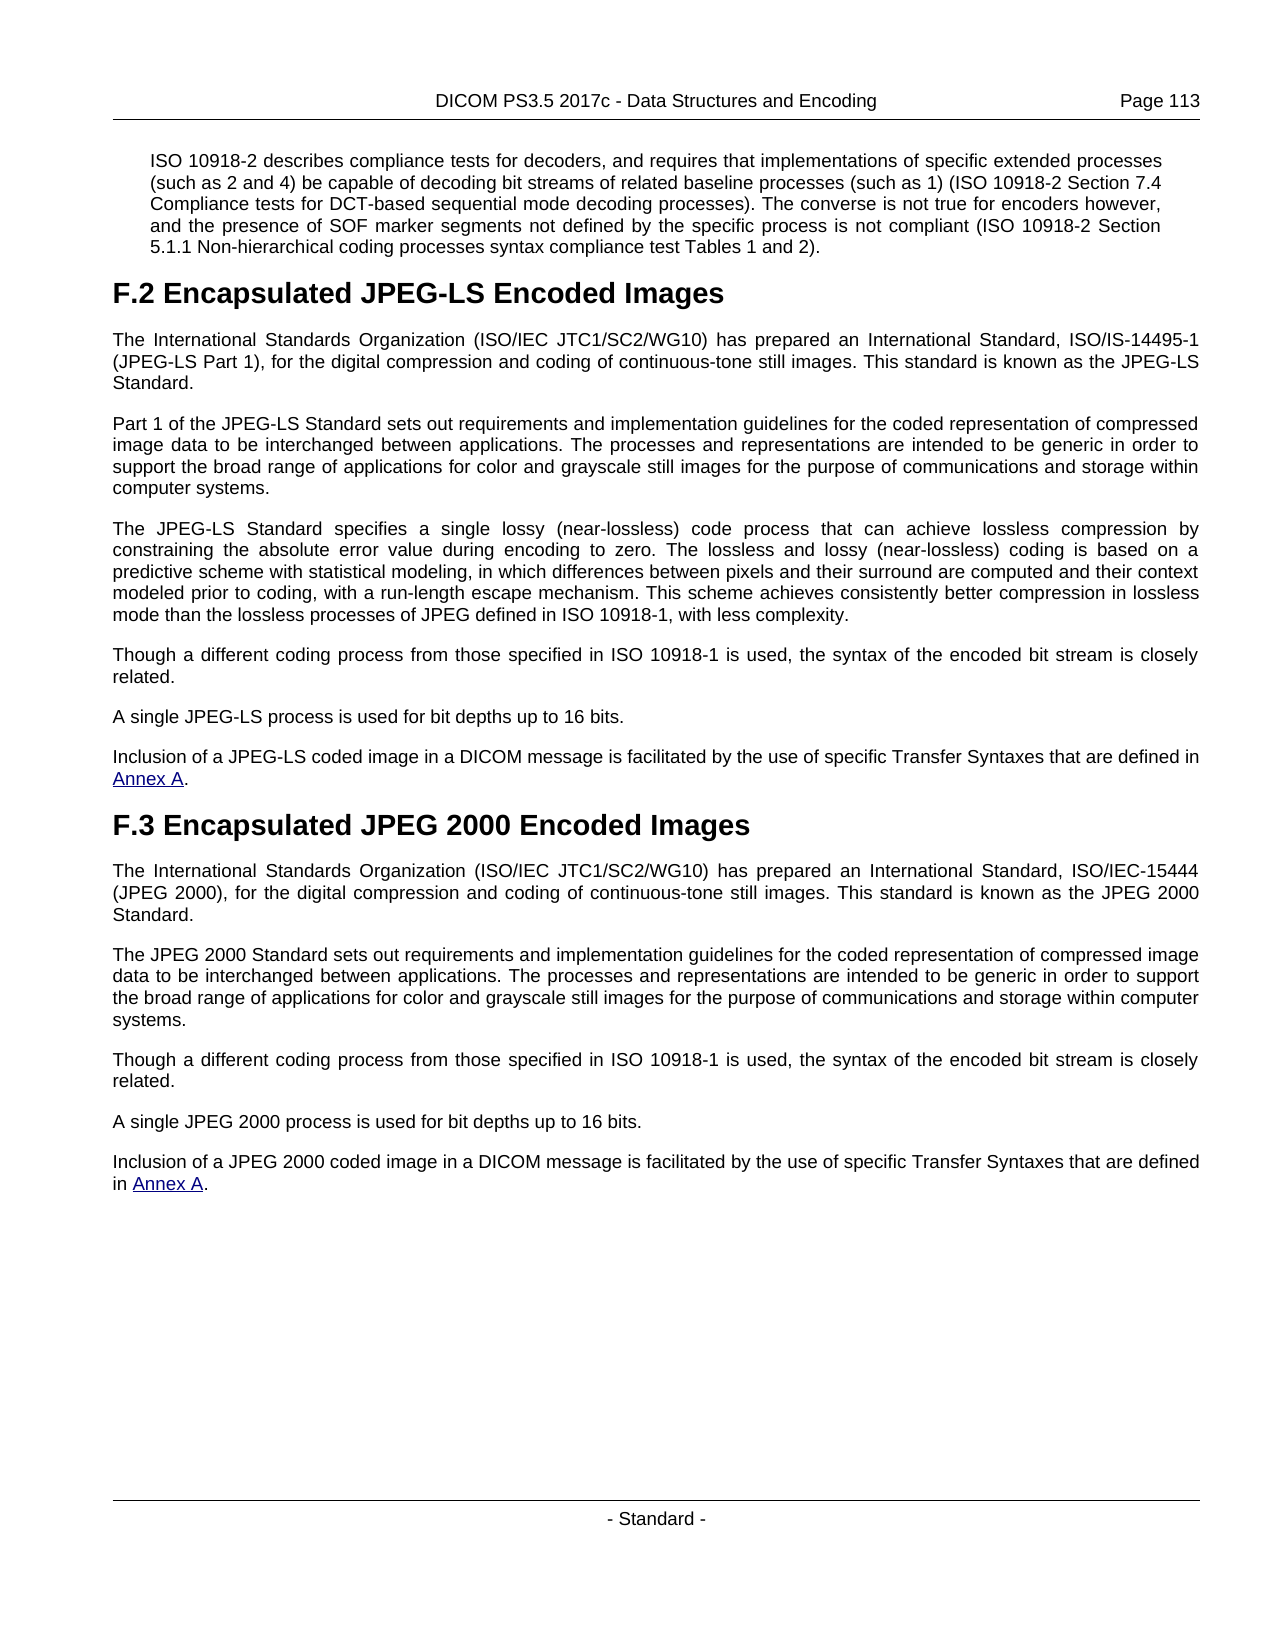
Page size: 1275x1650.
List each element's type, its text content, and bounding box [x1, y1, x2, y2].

text Though a different coding process from those specified in ISO 10918-1 is used, the syntax of the encoded bit stream is closely related. [112, 1049, 1200, 1092]
text Part 1 of the JPEG-LS Standard sets out requirements and implementation guidelines for the coded representation of compressed image data to be interchanged between applications. The processes and representations are intended to be generic in order to support the broad range of applications for color and grayscale still images for the purpose of communications and storage within computer systems. [112, 412, 1200, 498]
text The International Standards Organization (ISO/IEC JTC1/SC2/WG10) has prepared an International Standard, ISO/IEC-15444 (JPEG 2000), for the digital compression and coding of continuous-tone still images. This standard is known as the JPEG 2000 Standard. [112, 860, 1200, 925]
text Inclusion of a JPEG-LS coded image in a DICOM message is facilitated by the use of specific Transfer Syntaxes that are defined in Annex A. [112, 746, 1200, 789]
text A single JPEG 2000 process is used for bit depths up to 16 bits. [112, 1111, 1200, 1132]
text The JPEG-LS Standard specifies a single lossy (near-lossless) code process that can achieve lossless compression by constraining the absolute error value during encoding to zero. The lossless and lossy (near-lossless) coding is based on a predictive scheme with statistical modeling, in which differences between pixels and their surround are computed and their context modeled prior to coding, with a run-length escape mechanism. This scheme achieves consistently better compression in lossless mode than the lossless processes of JPEG defined in ISO 10918-1, with less complexity. [112, 517, 1200, 625]
text A single JPEG-LS process is used for bit depths up to 16 bits. [112, 706, 1200, 727]
text F.3 Encapsulated JPEG 2000 Encoded Images [112, 808, 1200, 841]
text Inclusion of a JPEG 2000 coded image in a DICOM message is facilitated by the use of specific Transfer Syntaxes that are defined in Annex A. [112, 1151, 1200, 1194]
text F.2 Encapsulated JPEG-LS Encoded Images [112, 277, 1200, 310]
text The International Standards Organization (ISO/IEC JTC1/SC2/WG10) has prepared an International Standard, ISO/IS-14495-1 (JPEG-LS Part 1), for the digital compression and coding of continuous-tone still images. This standard is known as the JPEG-LS Standard. [112, 329, 1200, 393]
text The JPEG 2000 Standard sets out requirements and implementation guidelines for the coded representation of compressed image data to be interchanged between applications. The processes and representations are intended to be generic in order to support the broad range of applications for color and grayscale still images for the purpose of communications and storage within computer systems. [112, 944, 1200, 1030]
text Though a different coding process from those specified in ISO 10918-1 is used, the syntax of the encoded bit stream is closely related. [112, 644, 1200, 687]
text ISO 10918-2 describes compliance tests for decoders, and requires that implementations of specific extended processes (such as 2 and 4) be capable of decoding bit streams of related baseline processes (such as 1) (ISO 10918-2 Section 7.4 Compliance tests for DCT-based sequential mode decoding processes). The converse is not true for encoders however, and the presence of SOF marker segments not defined by the specific process is not compliant (ISO 10918-2 Section 5.1.1 Non-hierarchical coding processes syntax compliance test Tables 1 and 2). [150, 150, 1162, 258]
